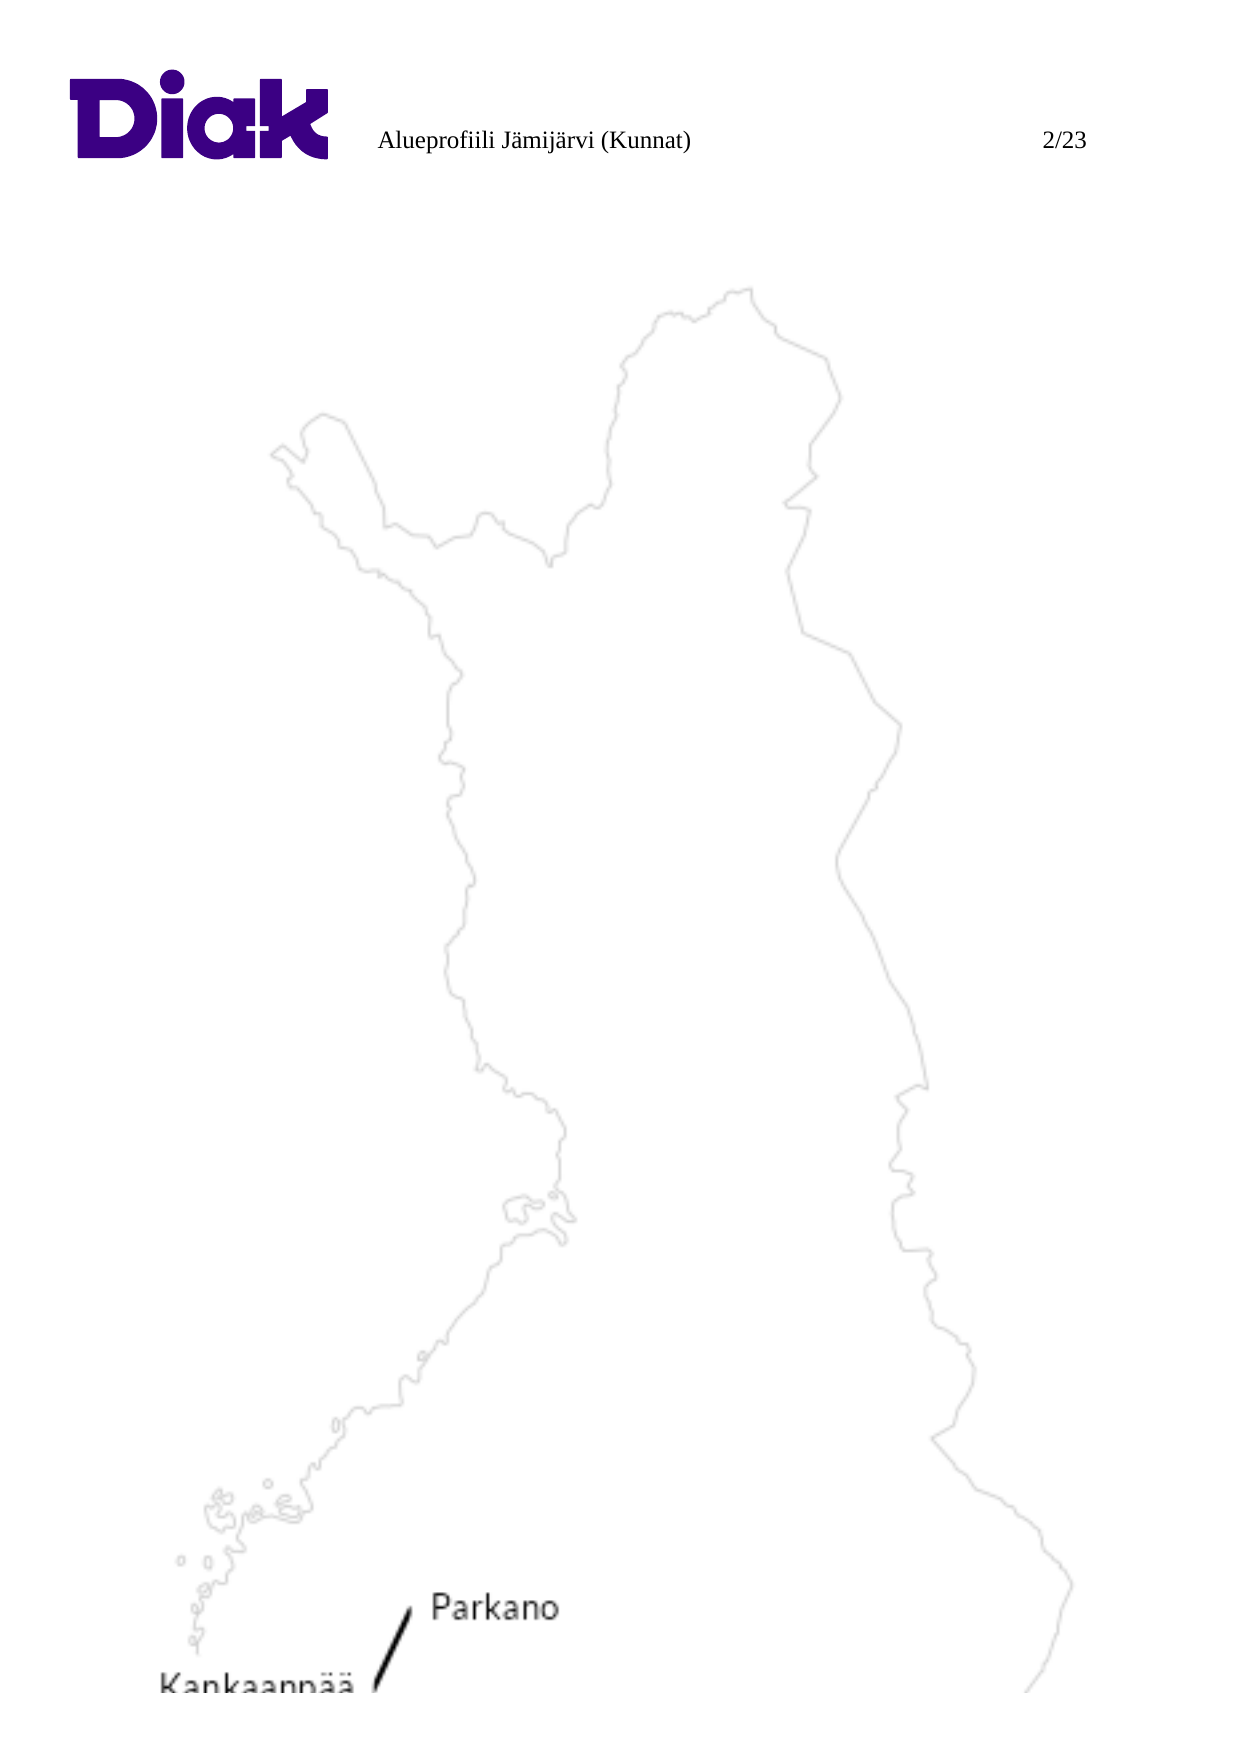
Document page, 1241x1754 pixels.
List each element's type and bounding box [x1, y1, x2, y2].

picture [61, 196, 1179, 1693]
